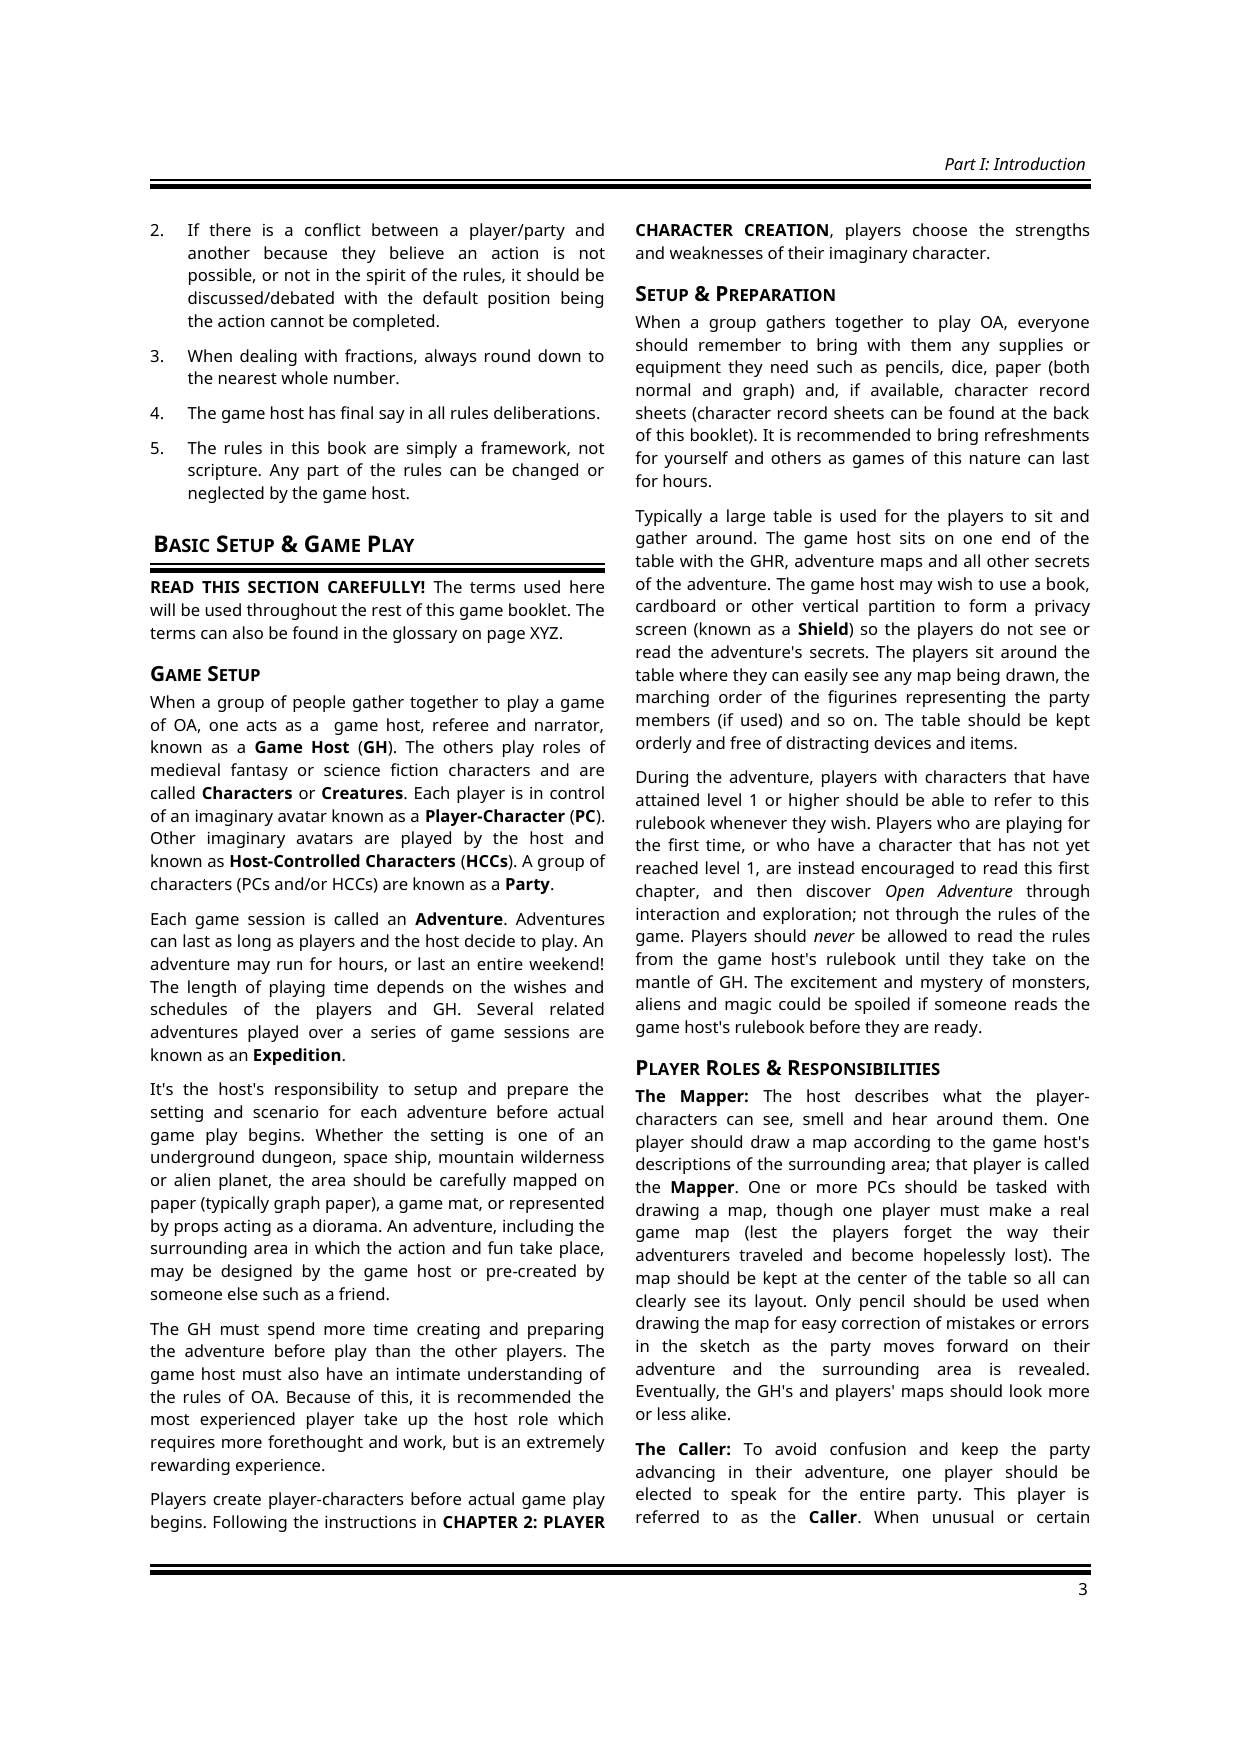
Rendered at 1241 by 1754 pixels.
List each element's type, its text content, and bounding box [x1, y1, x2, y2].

text The GH must spend more time creating and preparing the adventure before play than the other players. The game host must also have an intimate understanding of the rules of OA. Because of this, it is recommended the most experienced player take up the host role which requires more forethought and work, but is an extremely rewarding experience. [150, 1317, 605, 1476]
list When dealing with fractions, always round down to the nearest whole number. [150, 344, 605, 389]
text Game Setup [150, 659, 605, 688]
text Each game session is called an Adventure. Adventures can last as long as players and the host decide to play. An adventure may run for hours, or last an entire weekend! The length of playing time depends on the wishes and schedules of the players and GH. Several related adventures played over a series of game sessions are known as an Expedition. [150, 907, 605, 1066]
text Typically a large table is used for the players to sit and gather around. The game host sits on one end of the table with the GHR, adventure maps and all other secrets of the adventure. The game host may wish to use a book, cardboard or other vertical partition to form a privacy screen (known as a Shield) so the players do not see or read the adventure's secrets. The players sit around the table where they can easily see any map being drawn, the marching order of the figurines representing the party members (if used) and so on. The table should be kept orderly and free of distracting devices and items. [635, 504, 1091, 754]
text During the adventure, players with characters that have attained level 1 or higher should be able to refer to this rulebook whenever they wish. Players who are playing for the first time, or who have a character that has not yet reached level 1, are instead encouraged to read this first chapter, and then discover Open Adventure through interaction and exploration; not through the rules of the game. Players should never be allowed to read the rules from the game host's rulebook until they take on the mantle of GH. The excitement and mystery of monsters, aliens and magic could be spoiled if someone reads the game host's rulebook before they are ready. [635, 766, 1091, 1038]
list If there is a conflict between a player/party and another because they believe an action is not possible, or not in the spirit of the rules, it should be discussed/debated with the default position being the action cannot be completed. [150, 219, 605, 332]
text The Mapper: The host describes what the player-characters can see, smell and hear around them. One player should draw a map according to the game host's descriptions of the surrounding area; that player is called the Mapper. One or more PCs should be tasked with drawing a map, though one player must make a real game map (lest the players forget the way their adventurers traveled and become hopelessly lost). The map should be kept at the center of the table so all can clearly see its layout. Only pencil should be used when drawing the map for easy correction of mistakes or errors in the sketch as the party moves forward on their adventure and the surrounding area is revealed. Eventually, the GH's and players' maps should look more or less alike. [635, 1085, 1091, 1426]
text The Caller: To avoid confusion and keep the party advancing in their adventure, one player should be elected to speak for the entire party. This player is referred to as the Caller. When unusual or certain [635, 1437, 1091, 1528]
list The rules in this book are simply a framework, not scripture. Any part of the rules can be changed or neglected by the game host. [150, 436, 605, 504]
text Player Roles & Responsibilities [635, 1053, 1091, 1082]
text READ THIS SECTION CAREFULLY! The terms used here will be used throughout the rest of this game booklet. The terms can also be found in the glossary on page XYZ. [150, 576, 605, 644]
text Players create player-characters before actual game play begins. Following the instructions in CHAPTER 2: PLAYER [150, 1488, 605, 1533]
text When a group of people gather together to play a game of OA, one acts as a game host, referee and narrator, known as a Game Host (GH). The others play roles of medieval fantasy or science fiction characters and are called Characters or Creatures. Each player is in control of an imaginary avatar known as a Player-Character (PC). Other imaginary avatars are played by the host and known as Host-Controlled Characters (HCCs). A group of characters (PCs and/or HCCs) are known as a Party. [150, 691, 605, 895]
text CHARACTER CREATION, players choose the strengths and weaknesses of their imaginary character. [635, 219, 1091, 264]
text It's the host's responsibility to setup and prepare the setting and scenario for each adventure before actual game play begins. Whether the setting is one of an underground dungeon, space ship, mountain wilderness or alien planet, the area should be carefully mapped on paper (typically graph paper), a game mat, or represented by props acting as a diorama. An adventure, including the surrounding area in which the action and fun take place, may be designed by the game host or pre-created by someone else such as a friend. [150, 1078, 605, 1305]
list The game host has final say in all rules deliberations. [150, 402, 605, 424]
subtitle Basic Setup & Game Play [150, 525, 605, 563]
text When a group gathers together to play OA, everyone should remember to bring with them any supplies or equipment they need such as pencils, dice, paper (both normal and graph) and, if available, character record sheets (character record sheets can be found at the back of this booklet). It is recommended to bring refreshments for yourself and others as games of this nature can last for hours. [635, 311, 1091, 492]
text Setup & Preparation [635, 279, 1091, 307]
